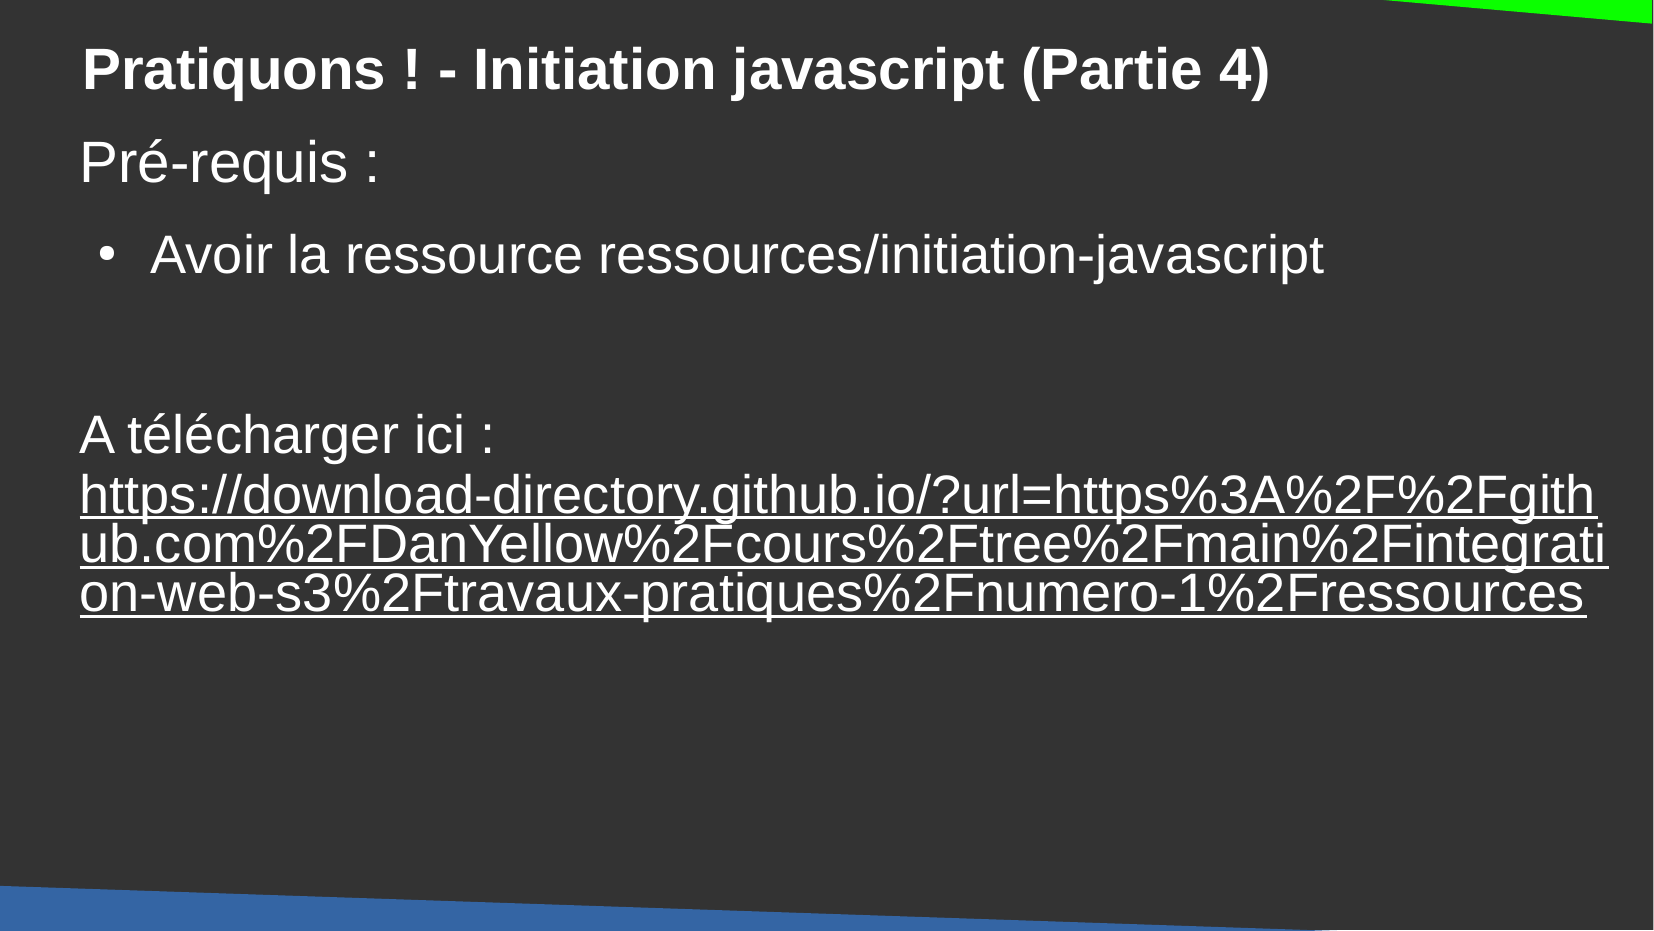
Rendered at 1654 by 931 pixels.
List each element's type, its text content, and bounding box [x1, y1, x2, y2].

text_box [1383, 0, 1652, 24]
title Pratiquons ! - Initiation javascript (Partie 4) [82, 37, 1571, 114]
text_box [0, 885, 1337, 931]
list Pré-requis : Avoir la ressource ressources/initiation-javascript A télécharger ici : https://download-directory.github.io/?url=https%3A%2F%2Fgithub.com%2FDanYellow%2Fcours%2Ftree%2Fmain%2Fintegration-web-s3%2Ftravaux-pratiques%2Fnumero-1%2Fressources [79, 129, 1619, 715]
